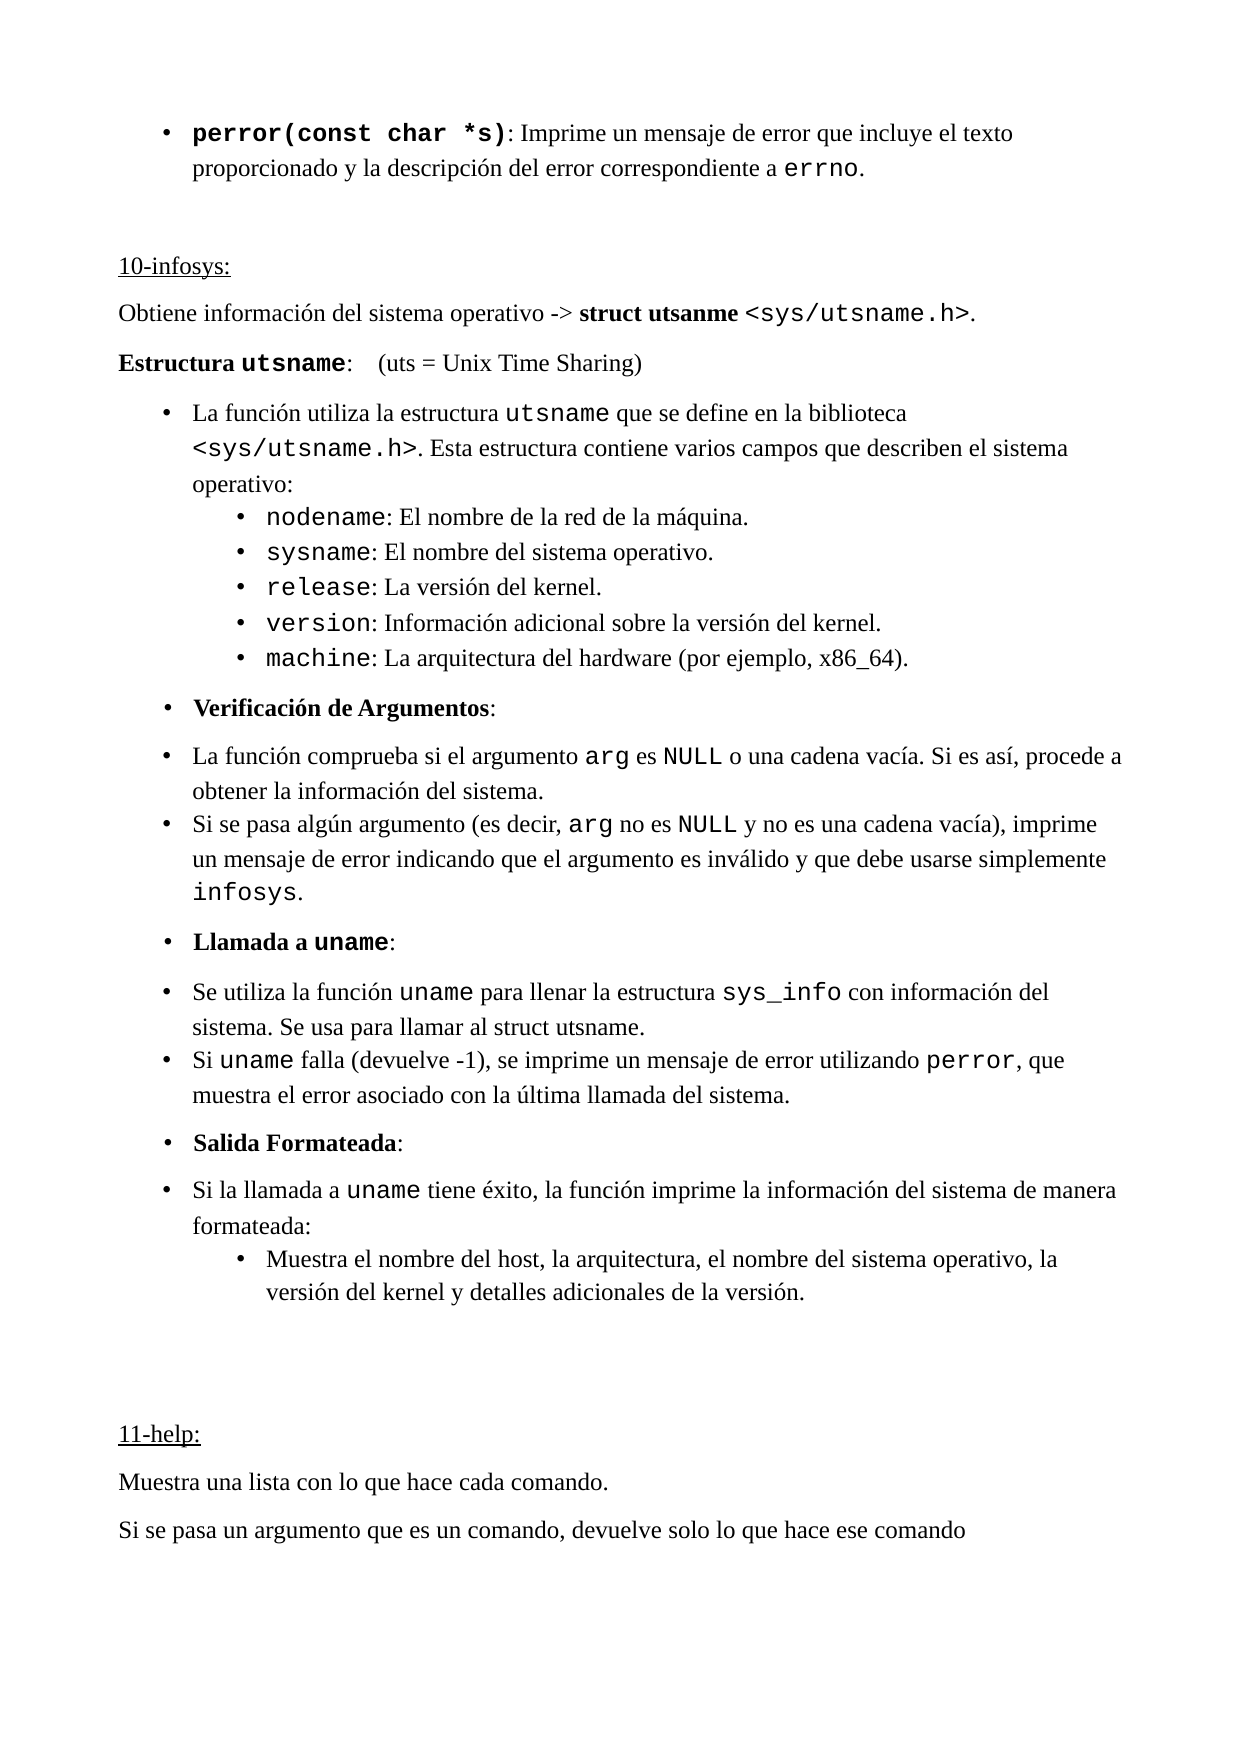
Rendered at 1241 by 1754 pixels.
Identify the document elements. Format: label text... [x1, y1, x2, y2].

text Estructura utsname: (uts = Unix Time Sharing) [118, 348, 1122, 379]
list machine: La arquitectura del hardware (por ejemplo, x86_64). [236, 643, 1122, 674]
list Llamada a uname: [164, 927, 1122, 958]
text Obtiene información del sistema operativo -> struct utsanme <sys/utsname.h>. [118, 298, 1122, 329]
list Si uname falla (devuelve -1), se imprime un mensaje de error utilizando perror, que muestra el error asociado con la última llamada del sistema. [162, 1045, 1122, 1109]
list La función comprueba si el argumento arg es NULL o una cadena vacía. Si es así, procede a obtener la información del sistema. [162, 741, 1122, 805]
list Verificación de Argumentos: [164, 693, 1122, 722]
list Salida Formateada: [164, 1128, 1122, 1157]
list sysname: El nombre del sistema operativo. [236, 537, 1122, 568]
list Si se pasa algún argumento (es decir, arg no es NULL y no es una cadena vacía), imprime un mensaje de error indicando que el argumento es inválido y que debe usarse simplemente infosys. [162, 809, 1122, 908]
list Se utiliza la función uname para llenar la estructura sys_info con información del sistema. Se usa para llamar al struct utsname. [162, 977, 1122, 1041]
list Muestra el nombre del host, la arquitectura, el nombre del sistema operativo, la versión del kernel y detalles adicionales de la versión. [236, 1244, 1122, 1306]
list nodename: El nombre de la red de la máquina. [236, 502, 1122, 532]
list La función utiliza la estructura utsname que se define en la biblioteca <sys/utsname.h>. Esta estructura contiene varios campos que describen el sistema operativo: [162, 398, 1122, 497]
text 11-help: [118, 1419, 1122, 1448]
list version: Información adicional sobre la versión del kernel. [236, 608, 1122, 639]
text 10-infosys: [118, 251, 1122, 279]
list Si la llamada a uname tiene éxito, la función imprime la información del sistema de manera formateada: [162, 1176, 1122, 1239]
text Si se pasa un argumento que es un comando, devuelve solo lo que hace ese comando [118, 1515, 1122, 1543]
text Muestra una lista con lo que hace cada comando. [118, 1467, 1122, 1496]
list perror(const char *s): Imprime un mensaje de error que incluye el texto proporcionado y la descripción del error correspondiente a errno. [162, 118, 1122, 184]
list release: La versión del kernel. [236, 572, 1122, 603]
